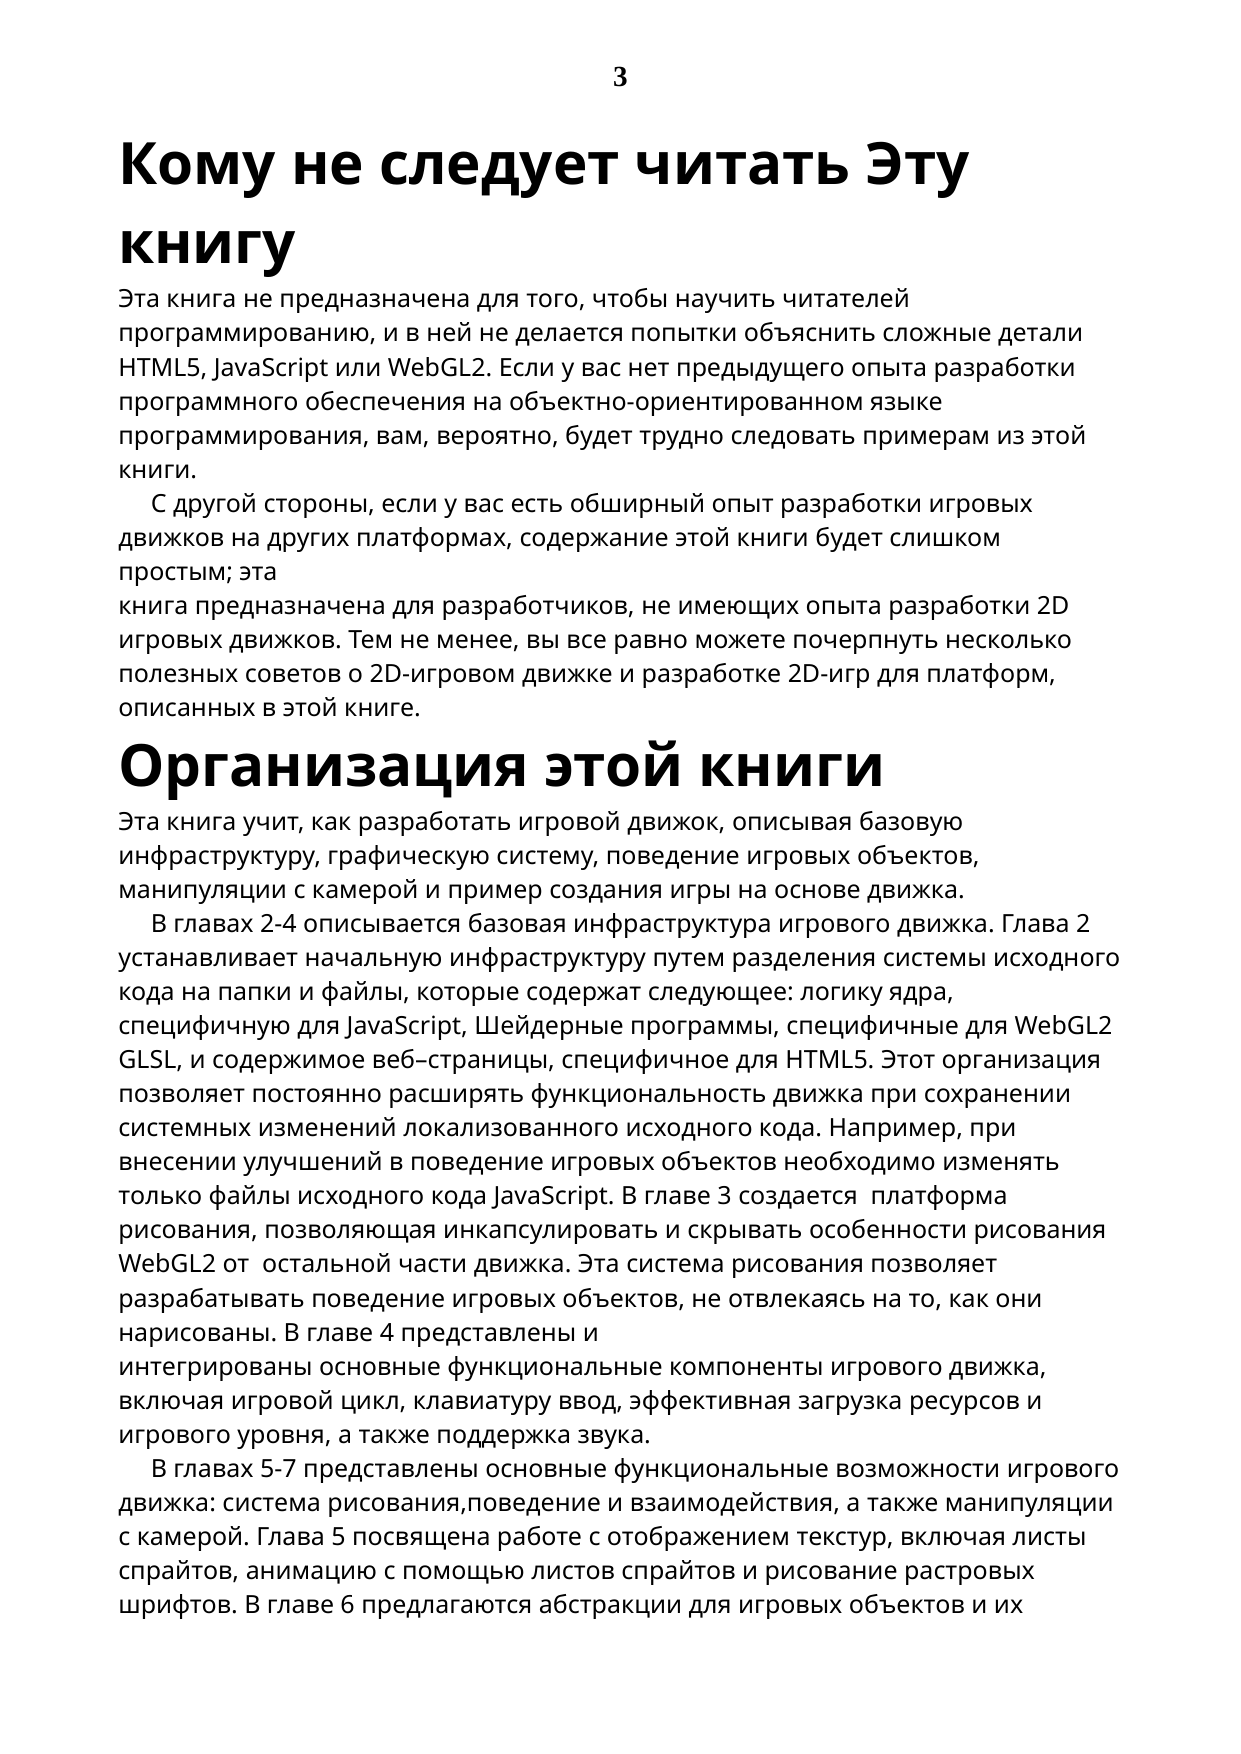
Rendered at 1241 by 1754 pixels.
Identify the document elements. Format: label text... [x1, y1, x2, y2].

text В главах 5-7 представлены основные функциональные возможности игрового движка: система рисования,поведение и взаимодействия, а также манипуляции с камерой. Глава 5 посвящена работе с отображением текстур, включая листы спрайтов, анимацию с помощью листов спрайтов и рисование растровых шрифтов. В главе 6 предлагаются абстракции для игровых объектов и их [118, 1451, 1122, 1621]
text Кому не следует читать Эту книгу [118, 122, 1122, 281]
text Эта книга не предназначена для того, чтобы научить читателей программированию, и в ней не делается попытки объяснить сложные детали HTML5, JavaScript или WebGL2. Если у вас нет предыдущего опыта разработки программного обеспечения на объектно-ориентированном языке программирования, вам, вероятно, будет трудно следовать примерам из этой книги. [118, 281, 1122, 485]
text В главах 2-4 описывается базовая инфраструктура игрового движка. Глава 2 устанавливает начальную инфраструктуру путем разделения системы исходного кода на папки и файлы, которые содержат следующее: логику ядра, специфичную для JavaScript, Шейдерные программы, специфичные для WebGL2 GLSL, и содержимое веб–страницы, специфичное для HTML5. Этот организация позволяет постоянно расширять функциональность движка при сохранении системных изменений локализованного исходного кода. Например, при внесении улучшений в поведение игровых объектов необходимо изменять только файлы исходного кода JavaScript. В главе 3 создается платформа рисования, позволяющая инкапсулировать и скрывать особенности рисования WebGL2 от остальной части движка. Эта система рисования позволяет разрабатывать поведение игровых объектов, не отвлекаясь на то, как они нарисованы. В главе 4 представлены и [118, 906, 1122, 1348]
text Организация этой книги [118, 724, 1122, 803]
text С другой стороны, если у вас есть обширный опыт разработки игровых движков на других платформах, содержание этой книги будет слишком простым; эта [118, 485, 1122, 588]
text книга предназначена для разработчиков, не имеющих опыта разработки 2D игровых движков. Тем не менее, вы все равно можете почерпнуть несколько полезных советов о 2D-игровом движке и разработке 2D-игр для платформ, описанных в этой книге. [118, 588, 1122, 724]
text инфраструктуру, графическую систему, поведение игровых объектов, манипуляции с камерой и пример создания игры на основе движка. [118, 837, 1122, 906]
text Эта книга учит, как разработать игровой движок, описывая базовую [118, 803, 1122, 837]
text интегрированы основные функциональные компоненты игрового движка, включая игровой цикл, клавиатуру ввод, эффективная загрузка ресурсов и игрового уровня, а также поддержка звука. [118, 1348, 1122, 1451]
